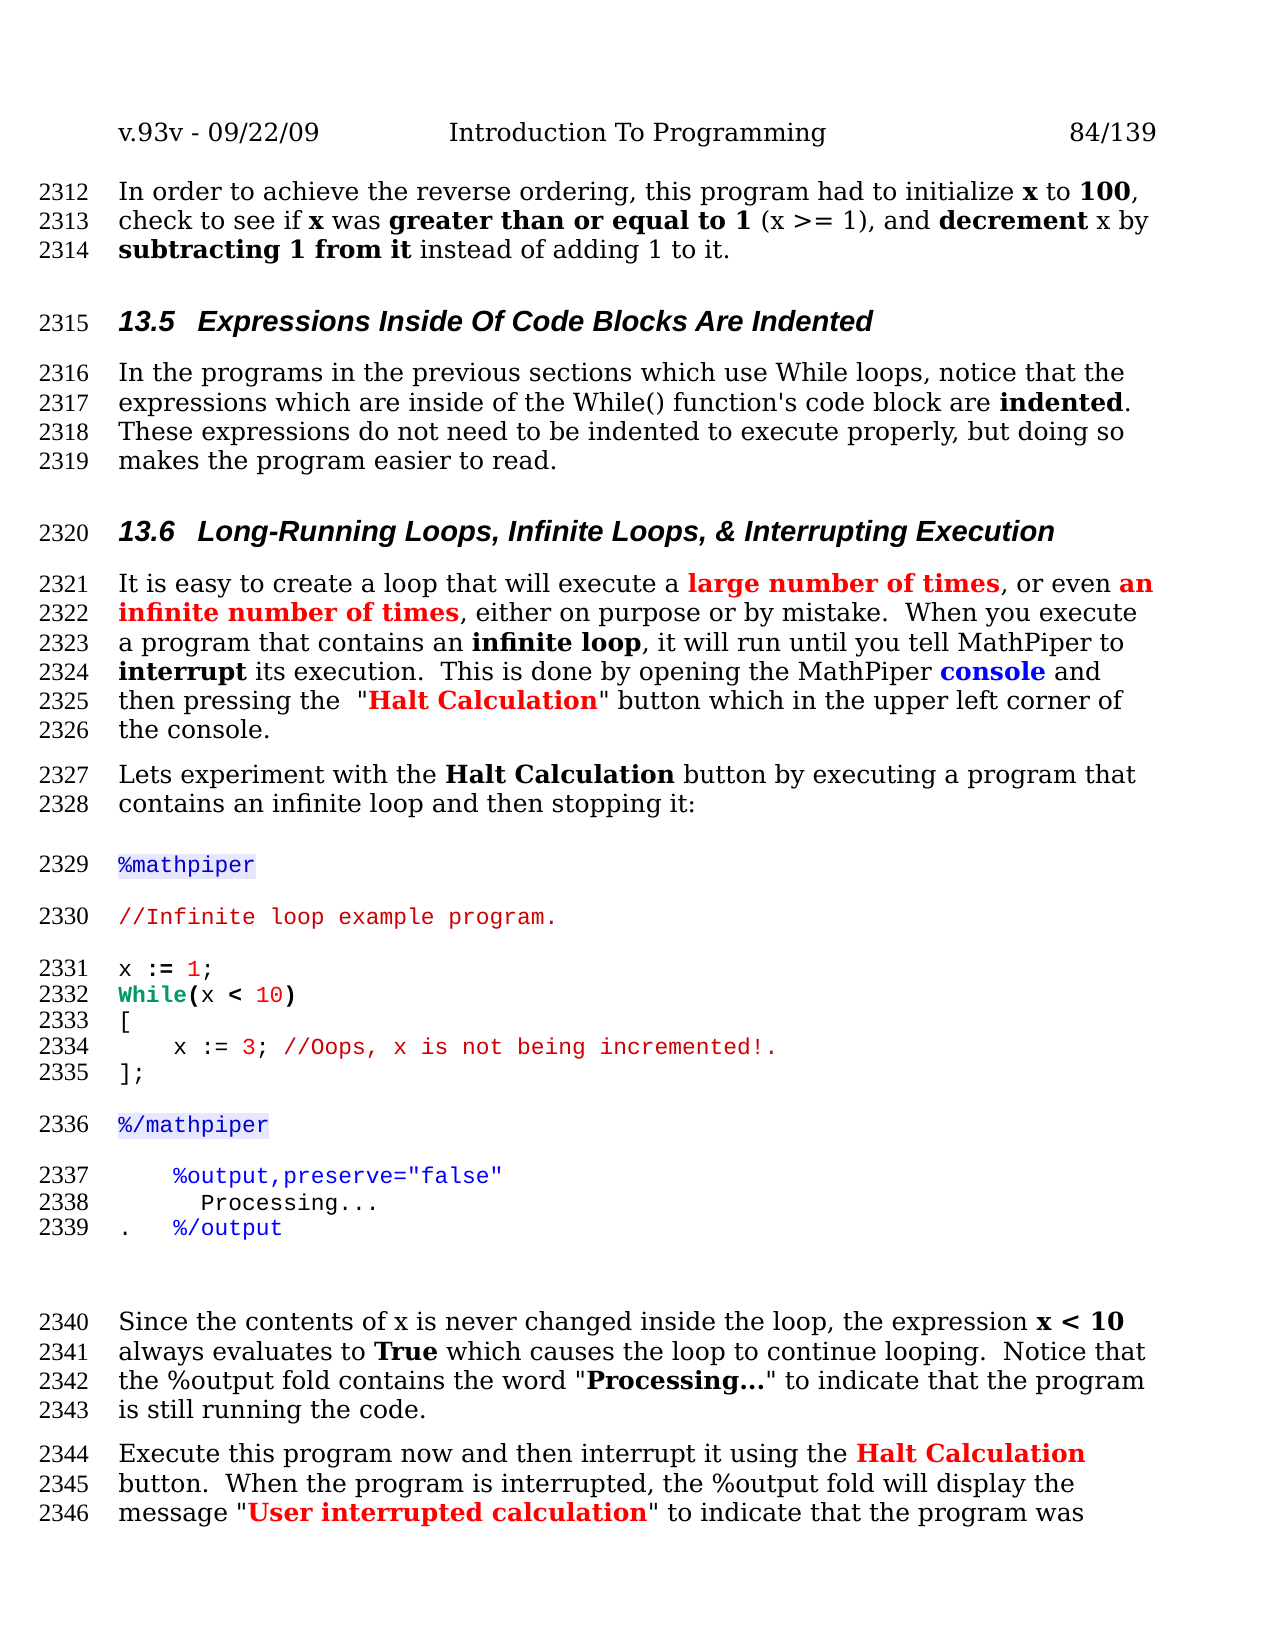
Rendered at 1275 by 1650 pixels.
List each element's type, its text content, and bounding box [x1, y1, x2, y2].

text //Infinite loop example program. [118, 906, 1157, 931]
text . %/output [118, 1217, 1157, 1243]
text ]; [118, 1061, 1157, 1087]
text %/mathpiper [118, 1113, 1157, 1139]
text x := 1; [118, 957, 1157, 983]
text Lets experiment with the Halt Calculation button by executing a program that contains an infinite loop and then stopping it: [118, 760, 1157, 818]
text In the programs in the previous sections which use While loops, notice that the expressions which are inside of the While() function's code block are indented. These expressions do not need to be indented to execute properly, but doing so makes the program easier to read. [118, 358, 1157, 475]
subtitle Expressions Inside Of Code Blocks Are Indented [118, 304, 1157, 337]
text Execute this program now and then interrupt it using the Halt Calculation button. When the program is interrupted, the %output fold will display the message "User interrupted calculation" to indicate that the program was [118, 1439, 1157, 1527]
text In order to achieve the reverse ordering, this program had to initialize x to 100, check to see if x was greater than or equal to 1 (x >= 1), and decrement x by subtracting 1 from it instead of adding 1 to it. [118, 177, 1157, 265]
text Since the contents of x is never changed inside the loop, the expression x < 10 always evaluates to True which causes the loop to continue looping. Notice that the %output fold contains the word "Processing..." to indicate that the program is still running the code. [118, 1307, 1157, 1424]
text %output,preserve="false" [118, 1165, 1157, 1191]
text [ [118, 1009, 1157, 1035]
subtitle Long-Running Loops, Infinite Loops, & Interrupting Execution [118, 514, 1157, 548]
text Processing... [118, 1191, 1157, 1217]
text %mathpiper [118, 854, 1157, 879]
text It is easy to create a loop that will execute a large number of times, or even an infinite number of times, either on purpose or by mistake. When you execute a program that contains an infinite loop, it will run until you tell MathPiper to interrupt its execution. This is done by opening the MathPiper console and then pressing the "Halt Calculation" button which in the upper left corner of the console. [118, 569, 1157, 745]
text x := 3; //Oops, x is not being incremented!. [118, 1035, 1157, 1061]
text While(x < 10) [118, 983, 1157, 1009]
